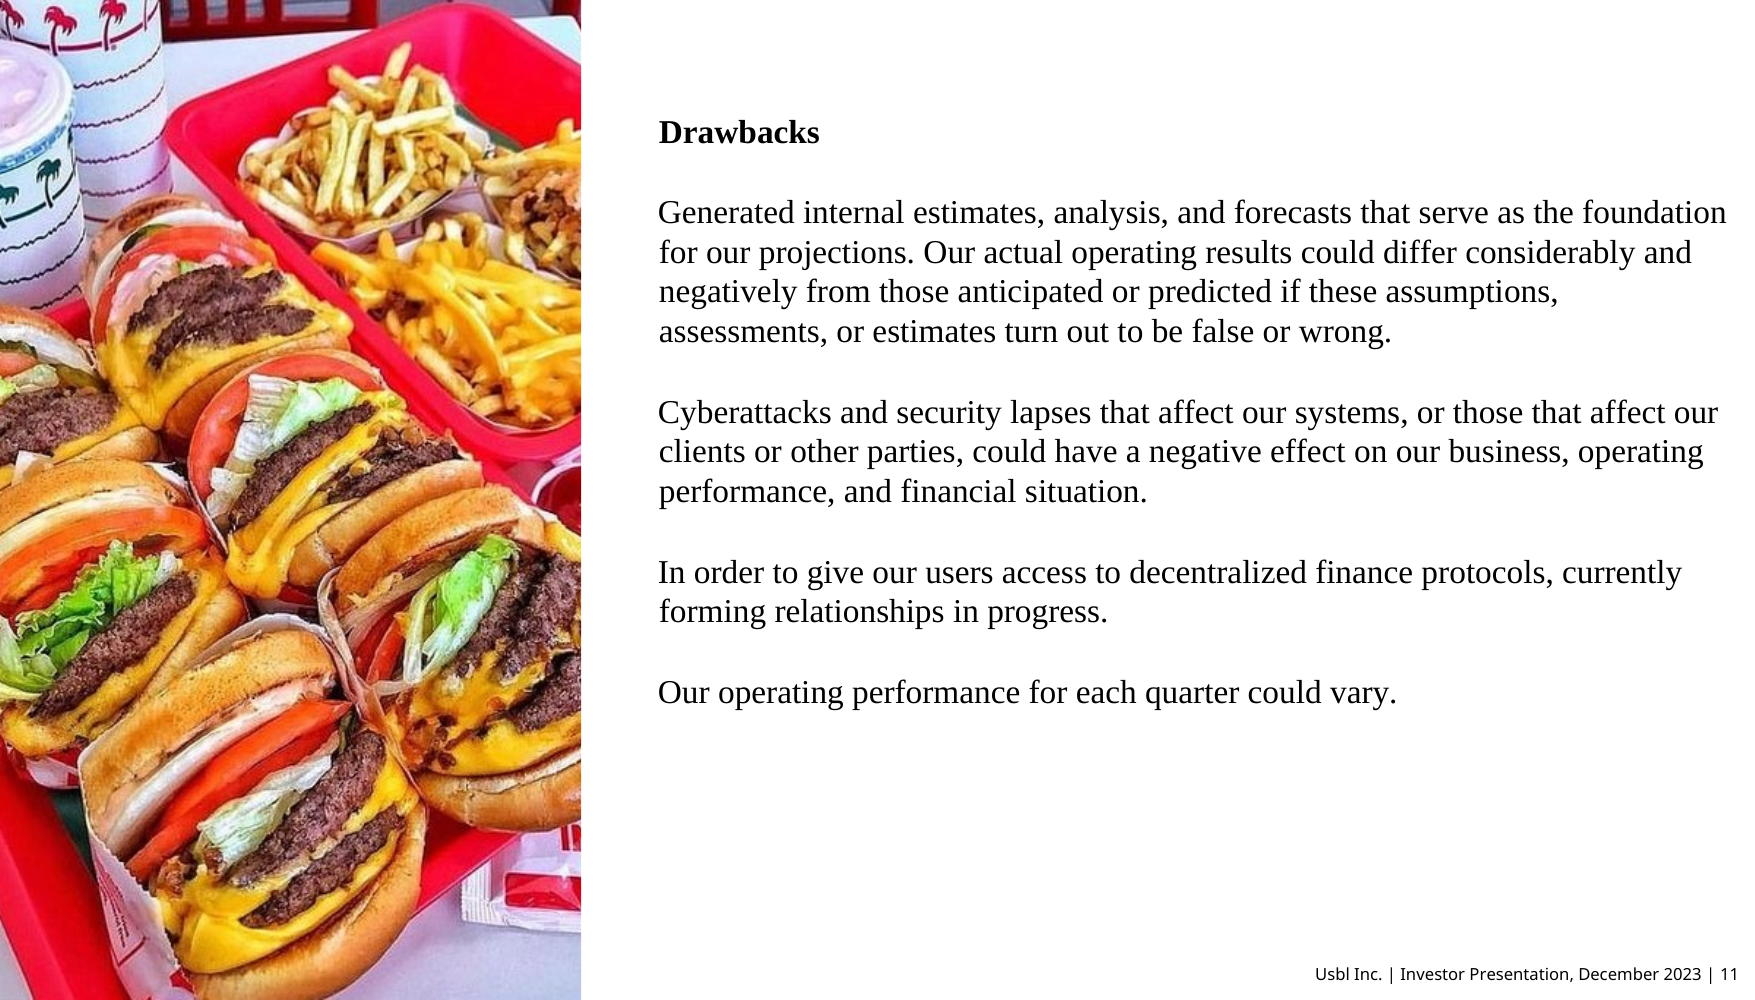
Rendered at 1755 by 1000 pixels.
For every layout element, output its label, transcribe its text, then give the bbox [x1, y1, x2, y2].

text In order to give our users access to decentralized finance protocols, currently forming relationships in progress. [658, 552, 1730, 630]
subtitle Drawbacks [659, 112, 1730, 150]
text Our operating performance for each quarter could vary. [658, 672, 1730, 711]
picture [0, 0, 582, 1000]
text Generated internal estimates, analysis, and forecasts that serve as the foundation for our projections. Our actual operating results could differ considerably and negatively from those anticipated or predicted if these assumptions, assessments, or estimates turn out to be false or wrong. [658, 193, 1730, 349]
text Cyberattacks and security lapses that affect our systems, or those that affect our clients or other parties, could have a negative effect on our business, operating performance, and financial situation. [658, 392, 1730, 509]
